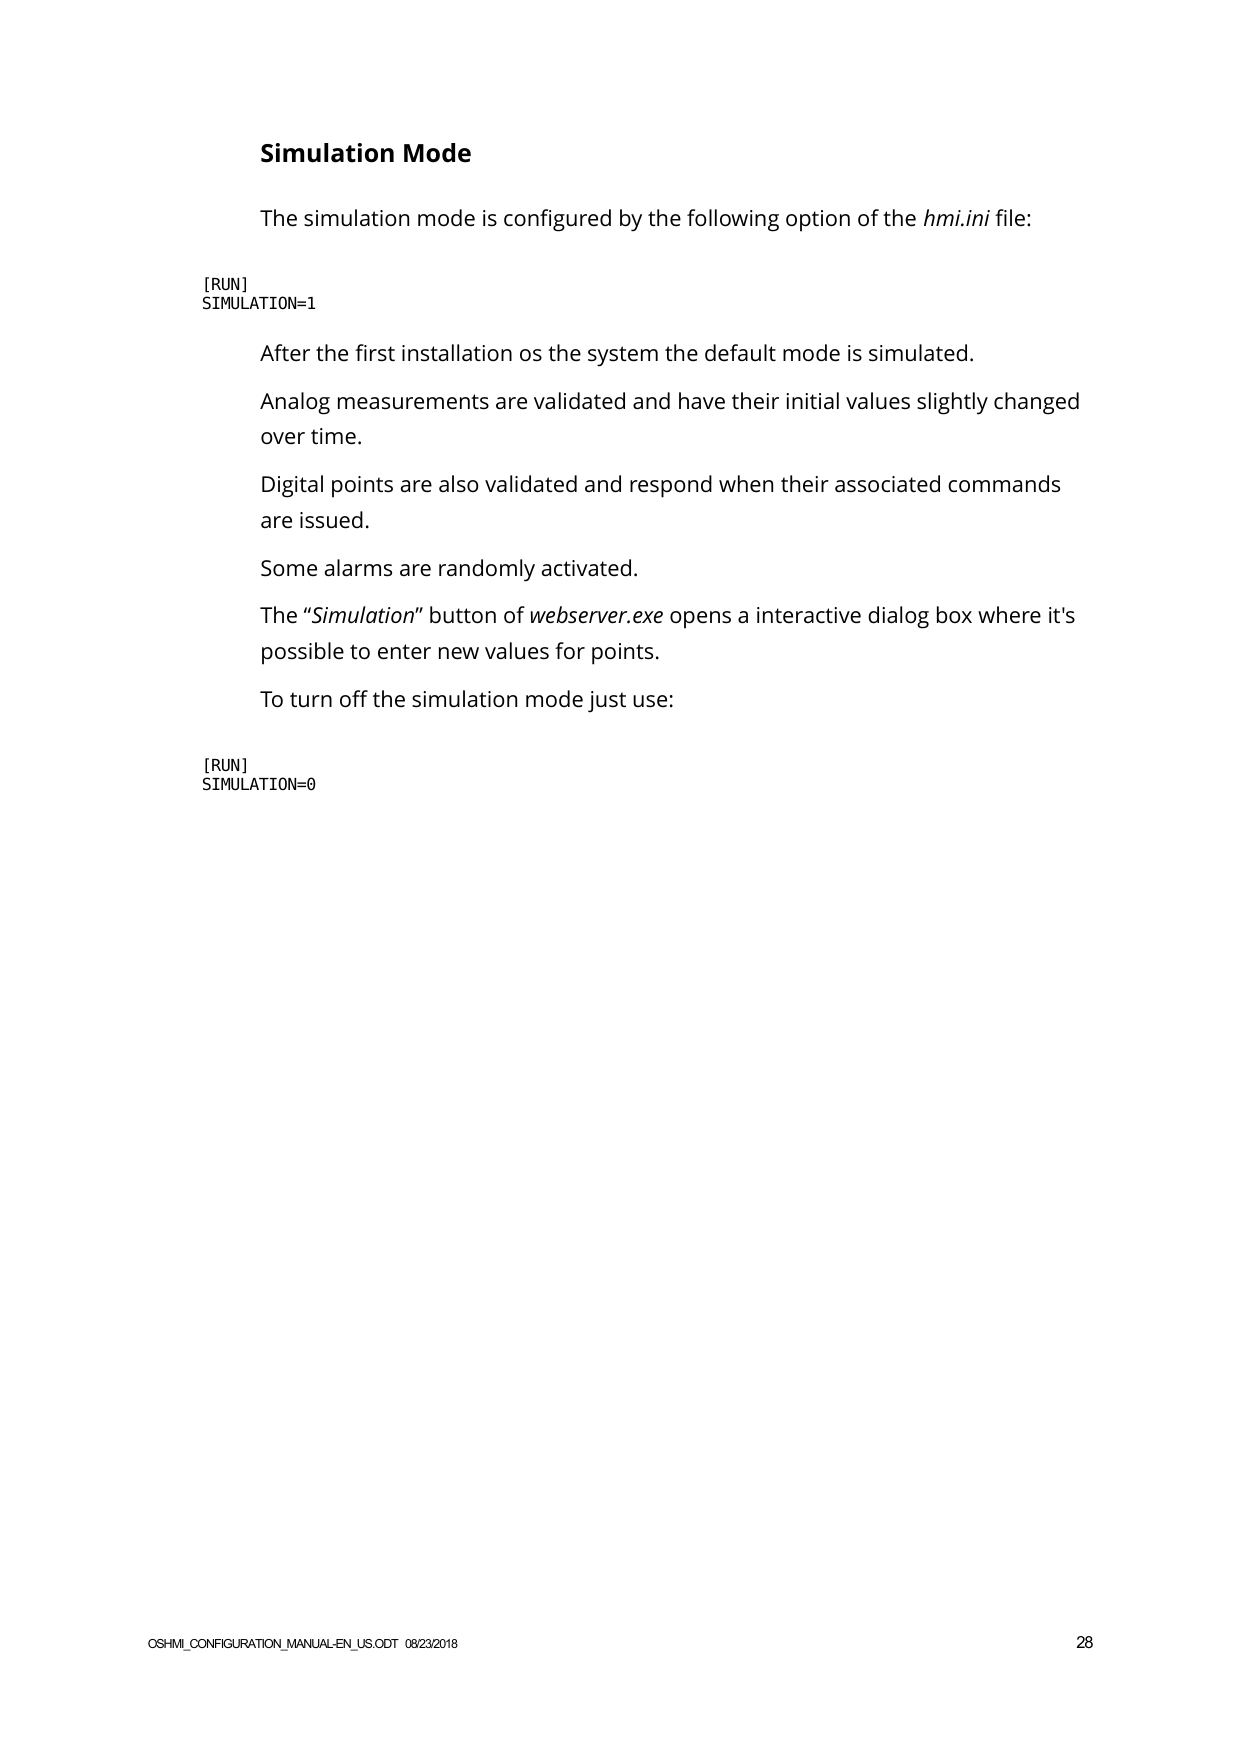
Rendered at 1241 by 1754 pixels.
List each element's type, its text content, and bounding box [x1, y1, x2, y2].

text The “Simulation” button of webserver.exe opens a interactive dialog box where it's possible to enter new values for points. [260, 600, 1093, 666]
text SIMULATION=1 [202, 294, 1093, 314]
text To turn off the simulation mode just use: [260, 684, 1093, 713]
text The simulation mode is configured by the following option of the hmi.ini file: [260, 203, 1093, 233]
text Some alarms are randomly activated. [260, 552, 1093, 582]
text After the first installation os the system the default mode is simulated. [260, 338, 1093, 368]
text SIMULATION=0 [202, 775, 1093, 794]
text Digital points are also validated and respond when their associated commands are issued. [260, 469, 1093, 534]
text [RUN] [202, 275, 1093, 294]
text Analog measurements are validated and have their initial values slightly changed over time. [260, 386, 1093, 451]
subtitle Simulation Mode [260, 136, 1093, 170]
text [RUN] [202, 756, 1093, 775]
